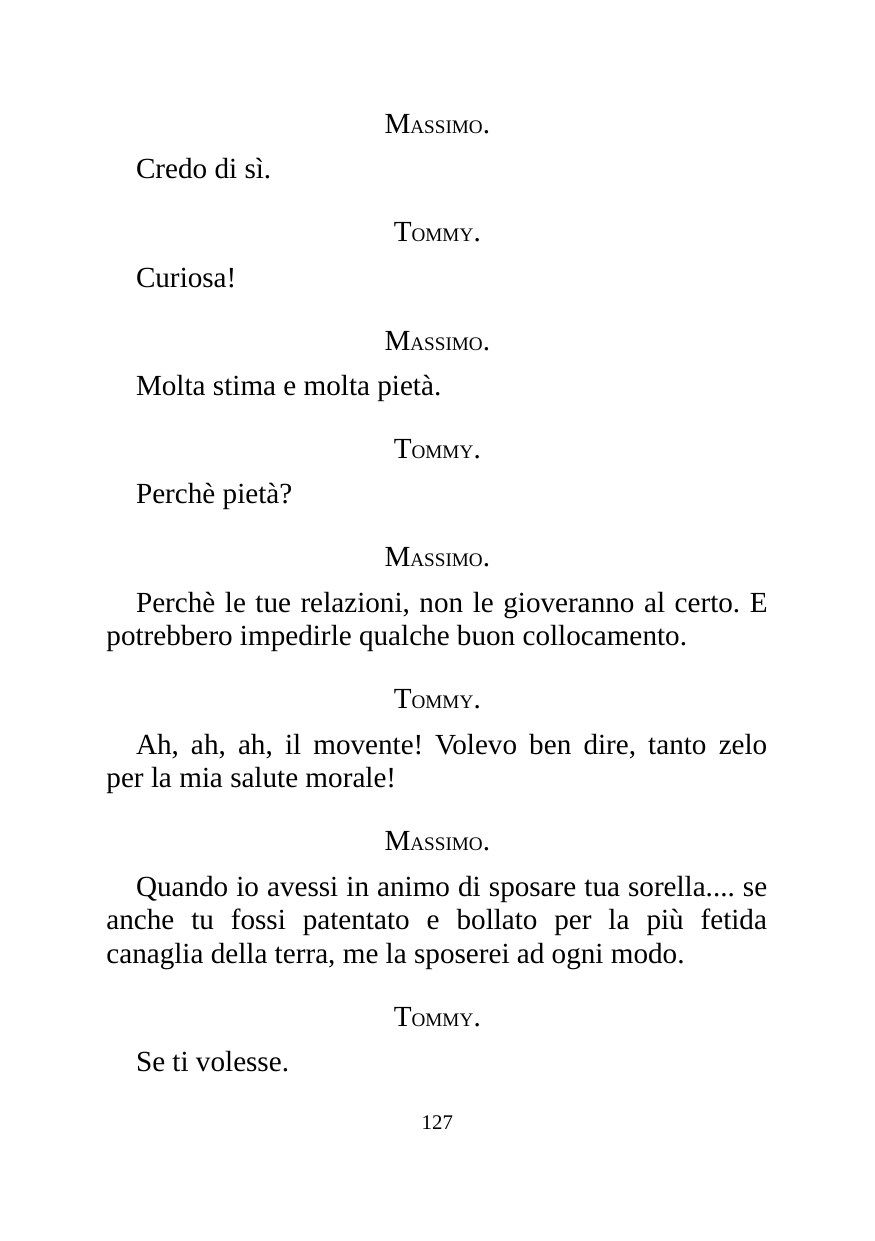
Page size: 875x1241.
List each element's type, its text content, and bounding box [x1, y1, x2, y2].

text Perchè pietà? [106, 477, 768, 510]
text Se ti volesse. [106, 1044, 768, 1078]
text Curiosa! [106, 260, 768, 293]
text Massimo. [106, 323, 768, 356]
text Perchè le tue relazioni, non le gioveranno al certo. E potrebbero impedirle qualche buon collocamento. [106, 585, 768, 652]
text Quando io avessi in animo di sposare tua sorella.... se anche tu fossi patentato e bollato per la più fetida canaglia della terra, me la sposerei ad ogni modo. [106, 869, 768, 969]
text Tommy. [106, 214, 768, 248]
text Massimo. [106, 106, 768, 140]
text Molta stima e molta pietà. [106, 368, 768, 402]
text Massimo. [106, 823, 768, 857]
text Tommy. [106, 999, 768, 1032]
text Ah, ah, ah, il movente! Volevo ben dire, tanto zelo per la mia salute morale! [106, 727, 768, 794]
text Massimo. [106, 539, 768, 573]
text Tommy. [106, 681, 768, 715]
text Tommy. [106, 431, 768, 465]
text Credo di sì. [106, 152, 768, 185]
